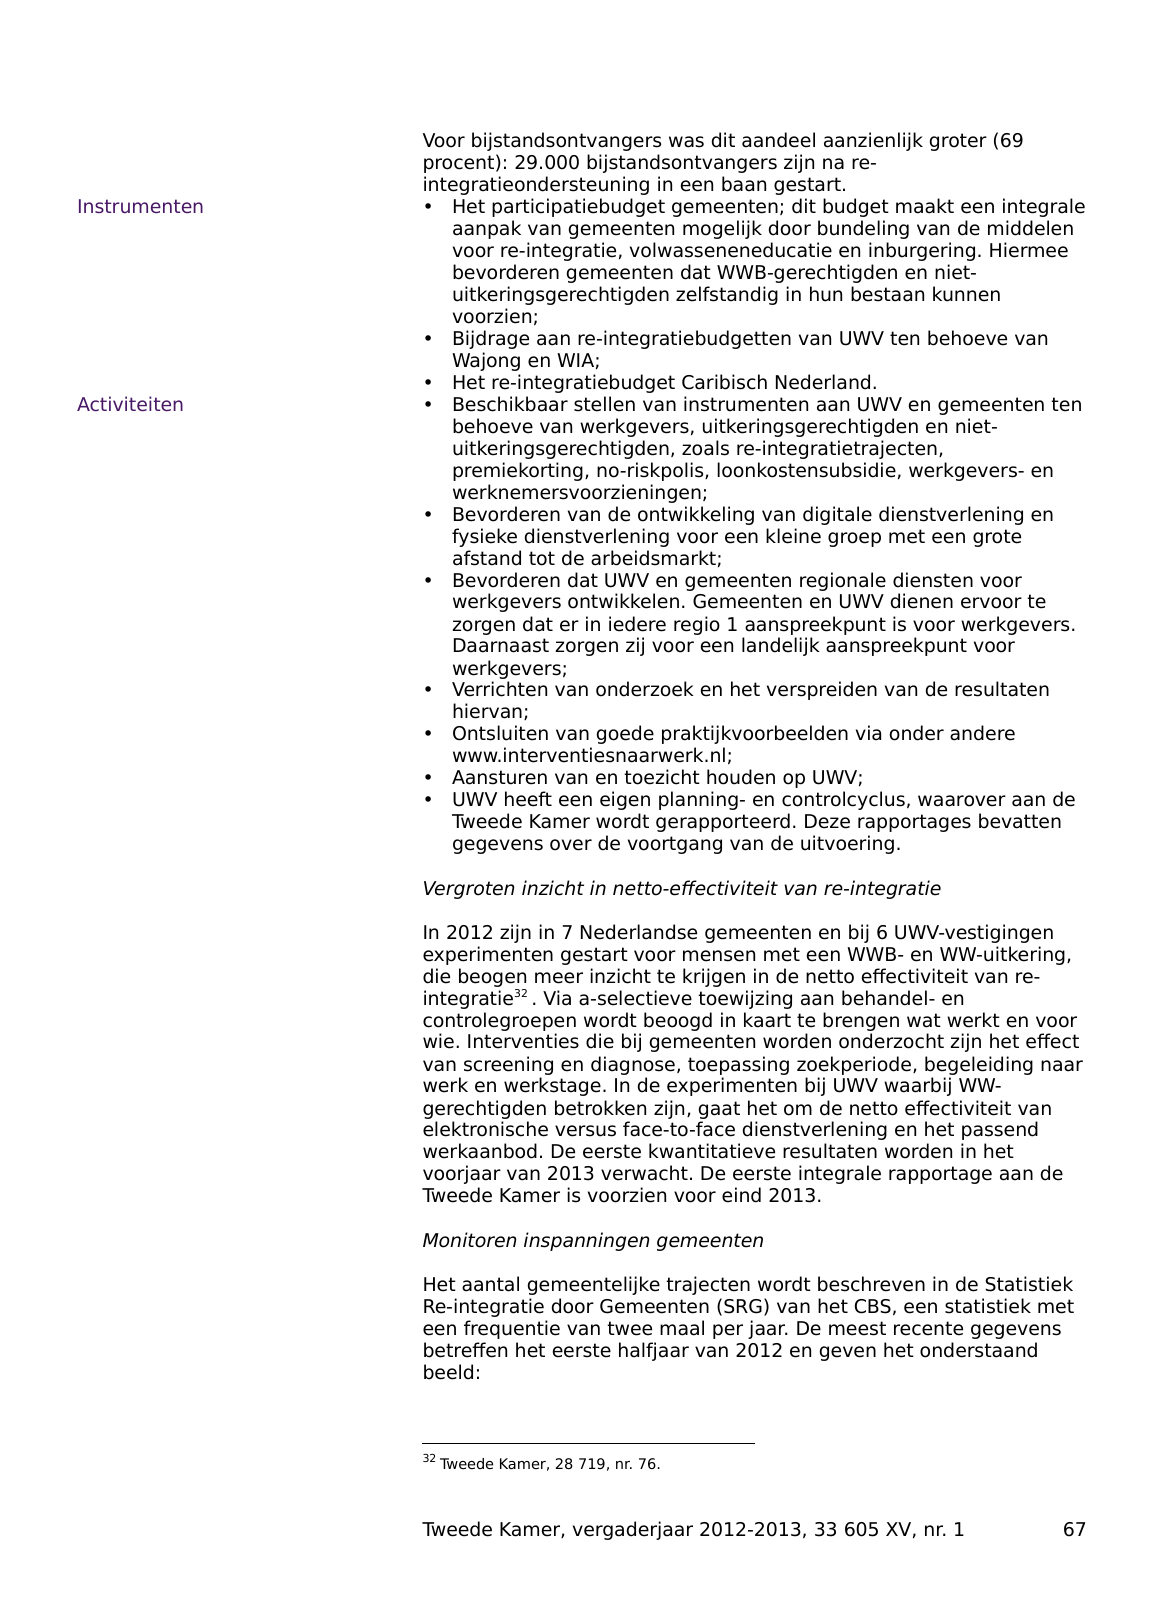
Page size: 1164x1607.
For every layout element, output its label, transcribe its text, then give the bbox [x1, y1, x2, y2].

text • Verrichten van onderzoek en het verspreiden van de resultaten hiervan; [422, 679, 1087, 723]
text In 2012 zijn in 7 Nederlandse gemeenten en bij 6 UWV-vestigingen experimenten gestart voor mensen met een WWB- en WW-uitkering, die beogen meer inzicht te krijgen in de netto effectiviteit van re-integratie. Via a-selectieve toewijzing aan behandel- en controlegroepen wordt beoogd in kaart te brengen wat werkt en voor wie. Interventies die bij gemeenten worden onderzocht zijn het effect van screening en diagnose, toepassing zoekperiode, begeleiding naar werk en werkstage. In de experimenten bij UWV waarbij WW-gerechtigden betrokken zijn, gaat het om de netto effectiviteit van elektronische versus face-to-face dienstverlening en het passend werkaanbod. De eerste kwantitatieve resultaten worden in het voorjaar van 2013 verwacht. De eerste integrale rapportage aan de Tweede Kamer is voorzien voor eind 2013. [422, 922, 1087, 1207]
text • Beschikbaar stellen van instrumenten aan UWV en gemeenten ten behoeve van werkgevers, uitkeringsgerechtigden en niet-uitkeringsgerechtigden, zoals re-integratietrajecten, premiekorting, no-riskpolis, loonkostensubsidie, werkgevers- en werknemersvoorzieningen; [422, 394, 1087, 503]
subtitle Vergroten inzicht in netto-effectiviteit van re-integratie [422, 877, 1087, 899]
text Tweede Kamer, 28 719, nr. 76. [422, 1452, 1087, 1474]
text Voor bijstandsontvangers was dit aandeel aanzienlijk groter (69 procent): 29.000 bijstandsontvangers zijn na re-integratieondersteuning in een baan gestart. [422, 130, 1087, 196]
text • Aansturen van en toezicht houden op UWV; [422, 767, 1087, 789]
text Activiteiten [77, 394, 399, 416]
text • Ontsluiten van goede praktijkvoorbeelden via onder andere www.interventiesnaarwerk.nl; [422, 723, 1087, 767]
text • UWV heeft een eigen planning- en controlcyclus, waarover aan de Tweede Kamer wordt gerapporteerd. Deze rapportages bevatten gegevens over de voortgang van de uitvoering. [422, 789, 1087, 855]
text • Het participatiebudget gemeenten; dit budget maakt een integrale aanpak van gemeenten mogelijk door bundeling van de middelen voor re-integratie, volwasseneneducatie en inburgering. Hiermee bevorderen gemeenten dat WWB-gerechtigden en niet-uitkeringsgerechtigden zelfstandig in hun bestaan kunnen voorzien; [422, 196, 1087, 328]
text • Bijdrage aan re-integratiebudgetten van UWV ten behoeve van Wajong en WIA; [422, 328, 1087, 372]
subtitle Monitoren inspanningen gemeenten [422, 1229, 1087, 1251]
text • Bevorderen dat UWV en gemeenten regionale diensten voor werkgevers ontwikkelen. Gemeenten en UWV dienen ervoor te zorgen dat er in iedere regio 1 aanspreekpunt is voor werkgevers. Daarnaast zorgen zij voor een landelijk aanspreekpunt voor werkgevers; [422, 569, 1087, 679]
text Het aantal gemeentelijke trajecten wordt beschreven in de Statistiek Re-integratie door Gemeenten (SRG) van het CBS, een statistiek met een frequentie van twee maal per jaar. De meest recente gegevens betreffen het eerste halfjaar van 2012 en geven het onderstaand beeld: [422, 1274, 1087, 1383]
text Instrumenten [77, 196, 399, 218]
text • Bevorderen van de ontwikkeling van digitale dienstverlening en fysieke dienstverlening voor een kleine groep met een grote afstand tot de arbeidsmarkt; [422, 503, 1087, 569]
text • Het re-integratiebudget Caribisch Nederland. [422, 372, 1087, 394]
